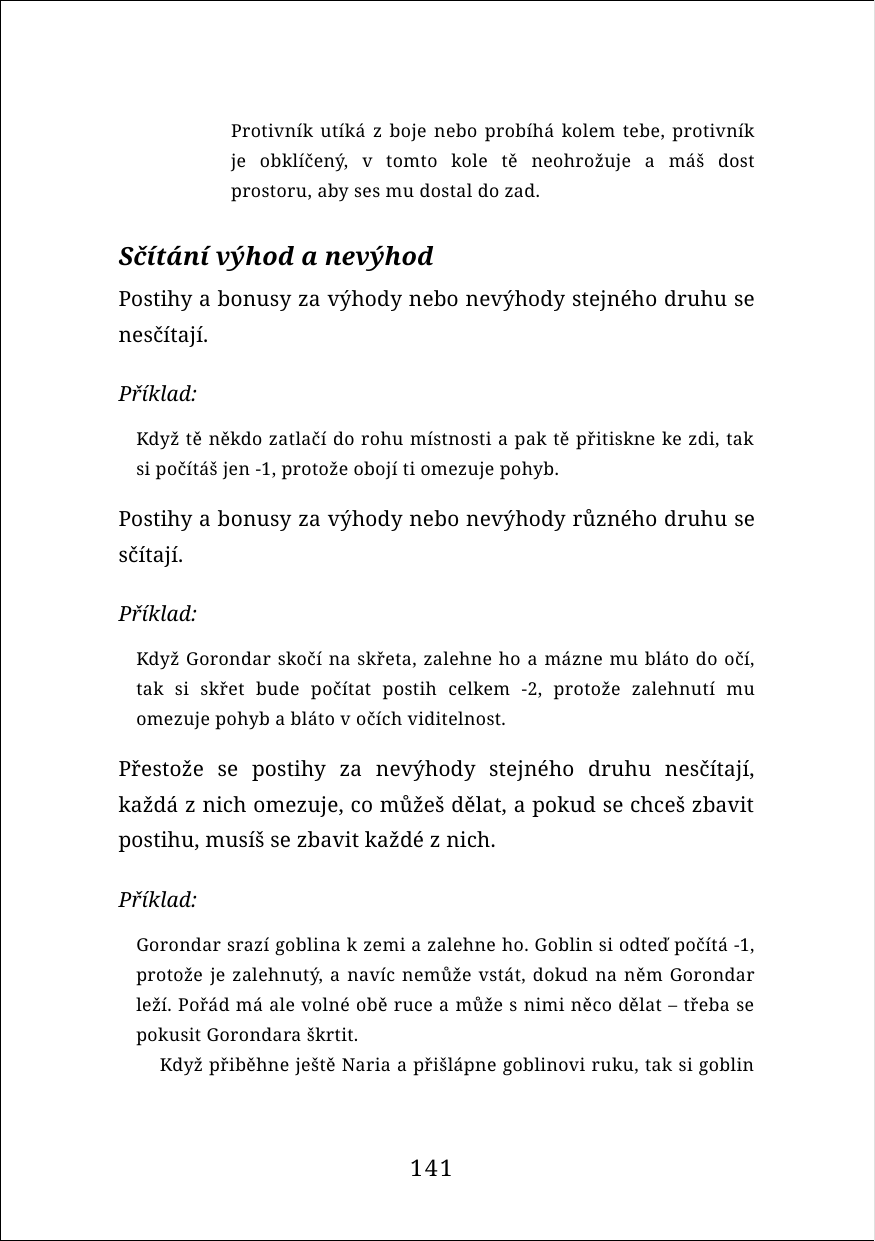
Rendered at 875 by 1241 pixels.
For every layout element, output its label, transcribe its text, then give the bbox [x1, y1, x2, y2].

list Protivník utíká z boje nebo probíhá kolem tebe, protivník je obklíčený, v tomto kole tě neohrožuje a máš dost prostoru, aby ses mu dostal do zad. [193, 118, 756, 203]
text Když Gorondar skočí na skřeta, zalehne ho a mázne mu bláto do očí, tak si skřet bude počítat postih celkem -2, protože zalehnutí mu omezuje pohyb a bláto v očích viditelnost. [136, 646, 756, 731]
text Příklad: [118, 599, 756, 627]
text Postihy a bonusy za výhody nebo nevýhody stejného druhu se nesčítají. [118, 284, 756, 348]
subtitle Sčítání výhod a nevýhod [118, 238, 756, 272]
text Příklad: [118, 379, 756, 407]
text Přestože se postihy za nevýhody stejného druhu nesčítají, každá z nich omezuje, co můžeš dělat, a pokud se chceš zbavit postihu, musíš se zbavit každé z nich. [118, 754, 756, 854]
text Gorondar srazí goblina k zemi a zalehne ho. Goblin si odteď počítá -1, protože je zalehnutý, a navíc nemůže vstát, dokud na něm Gorondar leží. Pořád má ale volné obě ruce a může s nimi něco dělat – třeba se pokusit Gorondara škrtit. Když přiběhne ještě Naria a přišlápne goblinovi ruku, tak si goblin [136, 932, 756, 1077]
text Postihy a bonusy za výhody nebo nevýhody různého druhu se sčítají. [118, 504, 756, 568]
text Když tě někdo zatlačí do rohu místnosti a pak tě přitiskne ke zdi, tak si počítáš jen -1, protože obojí ti omezuje pohyb. [136, 426, 756, 481]
text Příklad: [118, 885, 756, 913]
